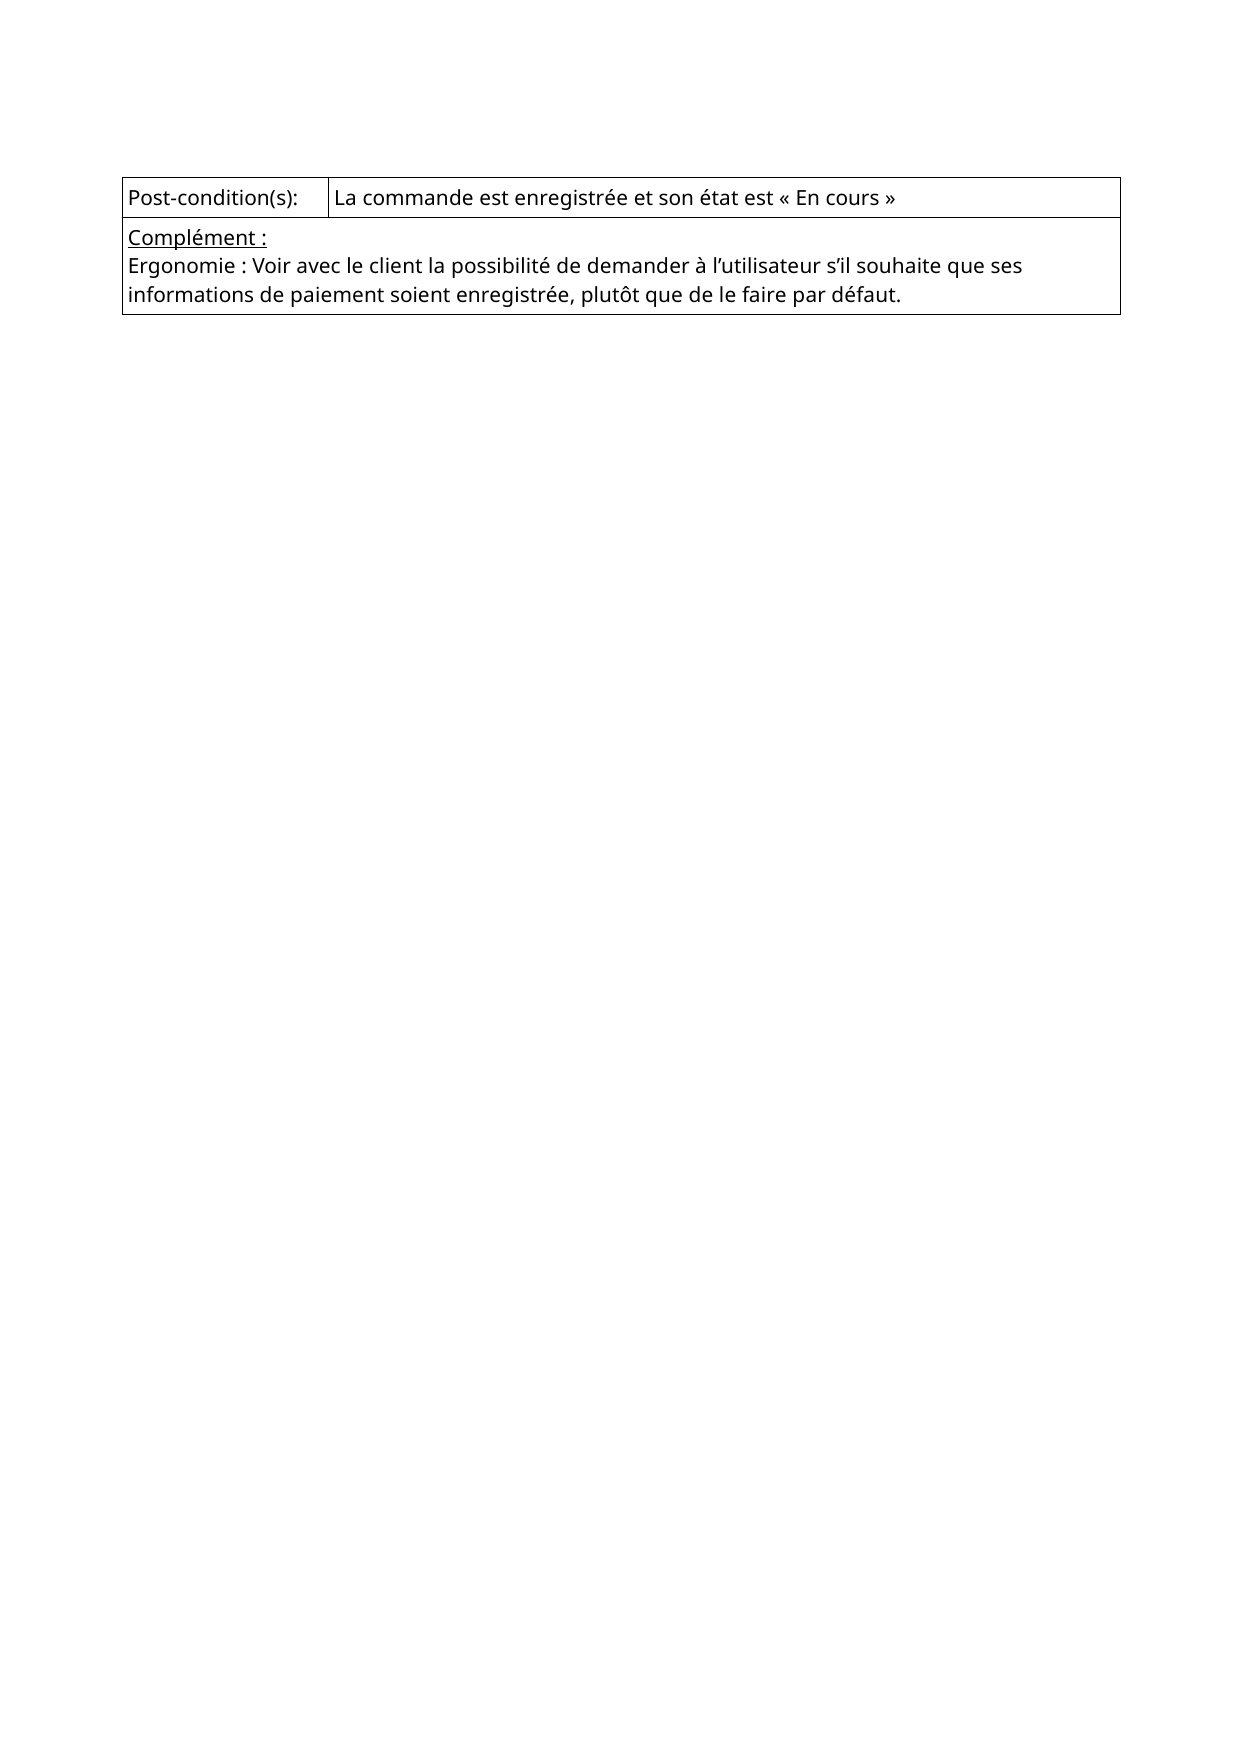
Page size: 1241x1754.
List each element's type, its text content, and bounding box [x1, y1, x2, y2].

table_cell La commande est enregistrée et son état est « En cours » [329, 178, 1120, 217]
table_cell Post-condition(s): [123, 178, 328, 217]
table_cell Complément : Ergonomie : Voir avec le client la possibilité de demander à l’utilisateur s’il souhaite que ses informations de paiement soient enregistrée, plutôt que de le faire par défaut. [123, 218, 1120, 314]
